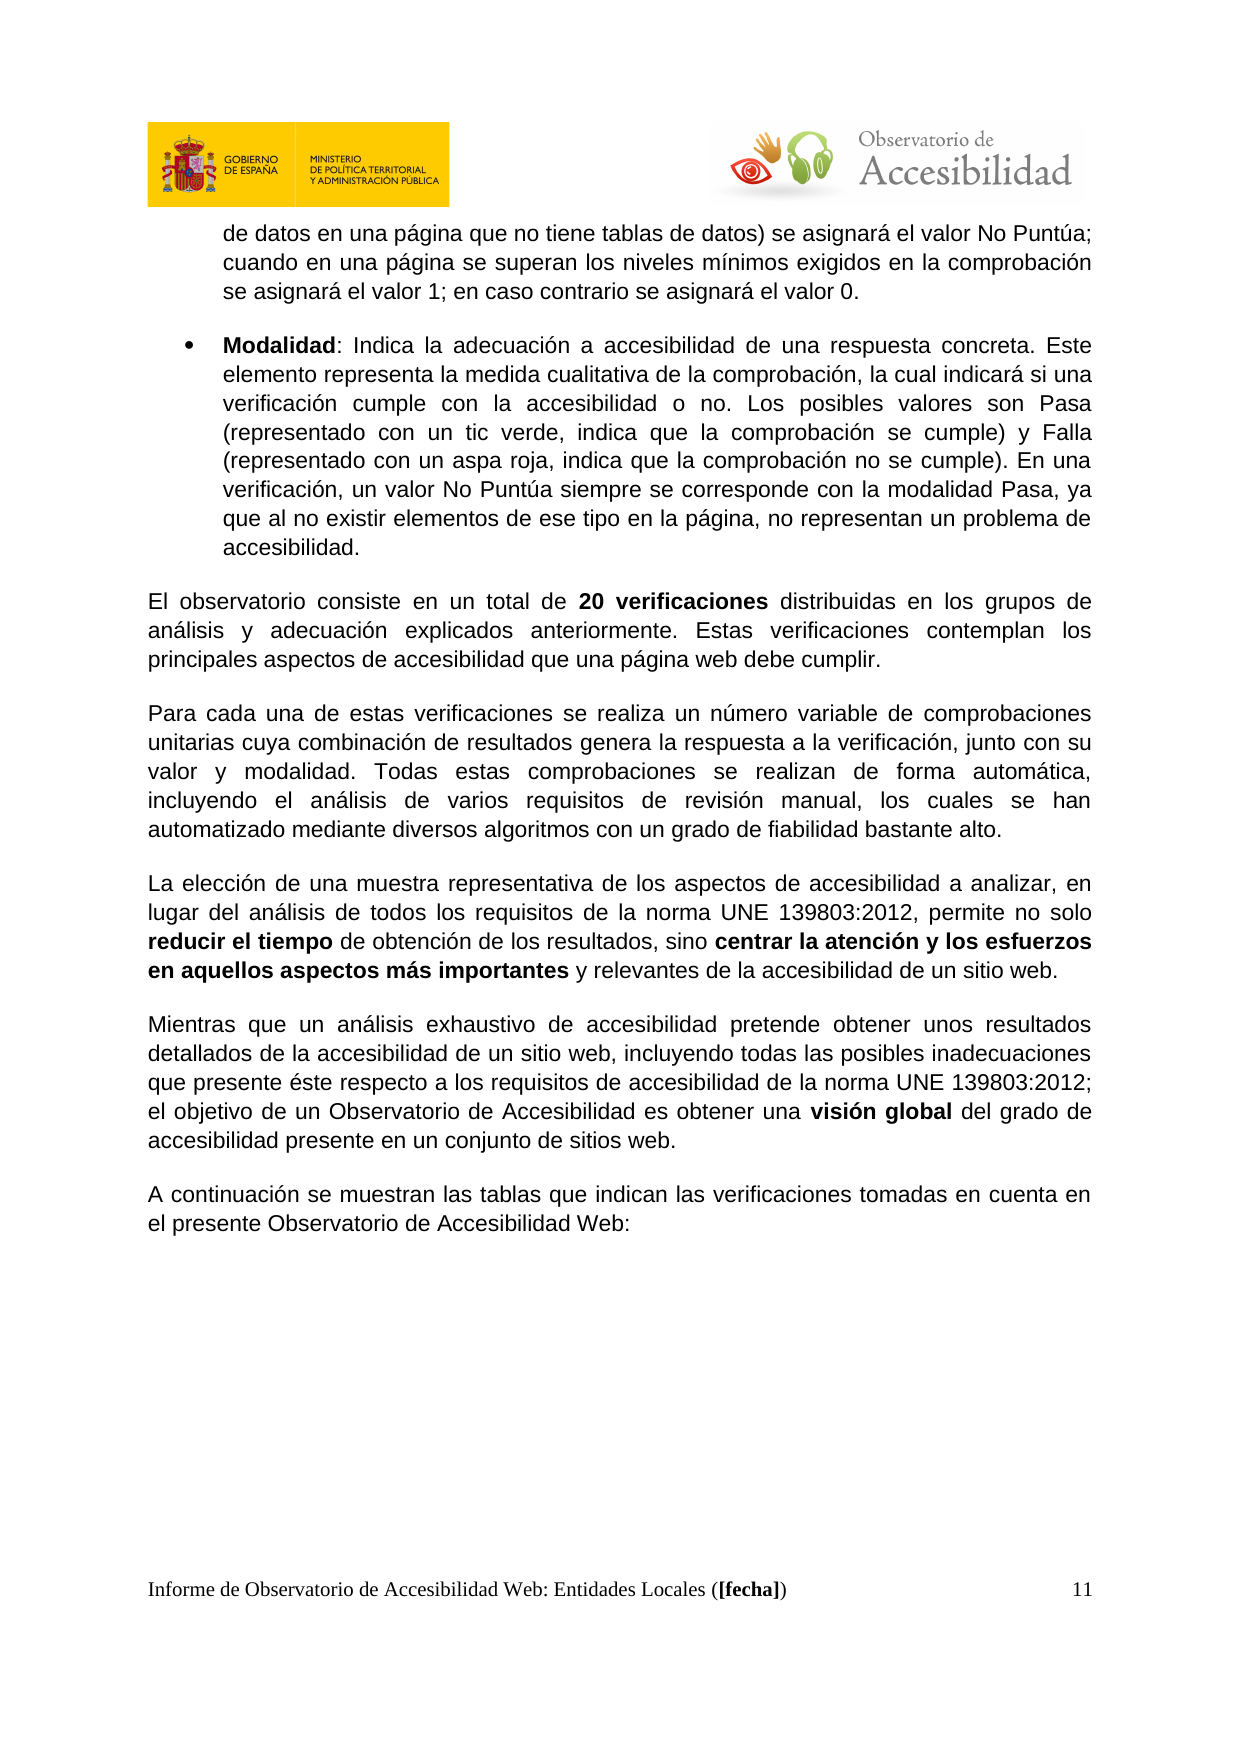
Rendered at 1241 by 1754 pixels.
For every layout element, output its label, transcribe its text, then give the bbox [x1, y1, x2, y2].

picture [147, 122, 450, 207]
text Mientras que un análisis exhaustivo de accesibilidad pretende obtener unos resultados detallados de la accesibilidad de un sitio web, incluyendo todas las posibles inadecuaciones que presente éste respecto a los requisitos de accesibilidad de la norma UNE 139803:2012; el objetivo de un Observatorio de Accesibilidad es obtener una visión global del grado de accesibilidad presente en un conjunto de sitios web. [148, 1011, 1092, 1153]
list de datos en una página que no tiene tablas de datos) se asignará el valor No Puntúa; cuando en una página se superan los niveles mínimos exigidos en la comprobación se asignará el valor 1; en caso contrario se asignará el valor 0. [185, 220, 1092, 304]
text La elección de una muestra representativa de los aspectos de accesibilidad a analizar, en lugar del análisis de todos los requisitos de la norma UNE 139803:2012, permite no solo reducir el tiempo de obtención de los resultados, sino centrar la atención y los esfuerzos en aquellos aspectos más importantes y relevantes de la accesibilidad de un sitio web. [148, 870, 1092, 983]
list Modalidad: Indica la adecuación a accesibilidad de una respuesta concreta. Este elemento representa la medida cualitativa de la comprobación, la cual indicará si una verificación cumple con la accesibilidad o no. Los posibles valores son Pasa (representado con un tic verde, indica que la comprobación se cumple) y Falla (representado con un aspa roja, indica que la comprobación no se cumple). En una verificación, un valor No Puntúa siempre se corresponde con la modalidad Pasa, ya que al no existir elementos de ese tipo en la página, no representan un problema de accesibilidad. [185, 332, 1092, 561]
picture [710, 122, 1086, 205]
text A continuación se muestran las tablas que indican las verificaciones tomadas en cuenta en el presente Observatorio de Accesibilidad Web: [148, 1181, 1092, 1236]
text Para cada una de estas verificaciones se realiza un número variable de comprobaciones unitarias cuya combinación de resultados genera la respuesta a la verificación, junto con su valor y modalidad. Todas estas comprobaciones se realizan de forma automática, incluyendo el análisis de varios requisitos de revisión manual, los cuales se han automatizado mediante diversos algoritmos con un grado de fiabilidad bastante alto. [148, 700, 1092, 842]
text El observatorio consiste en un total de 20 verificaciones distribuidas en los grupos de análisis y adecuación explicados anteriormente. Estas verificaciones contemplan los principales aspectos de accesibilidad que una página web debe cumplir. [148, 588, 1092, 672]
